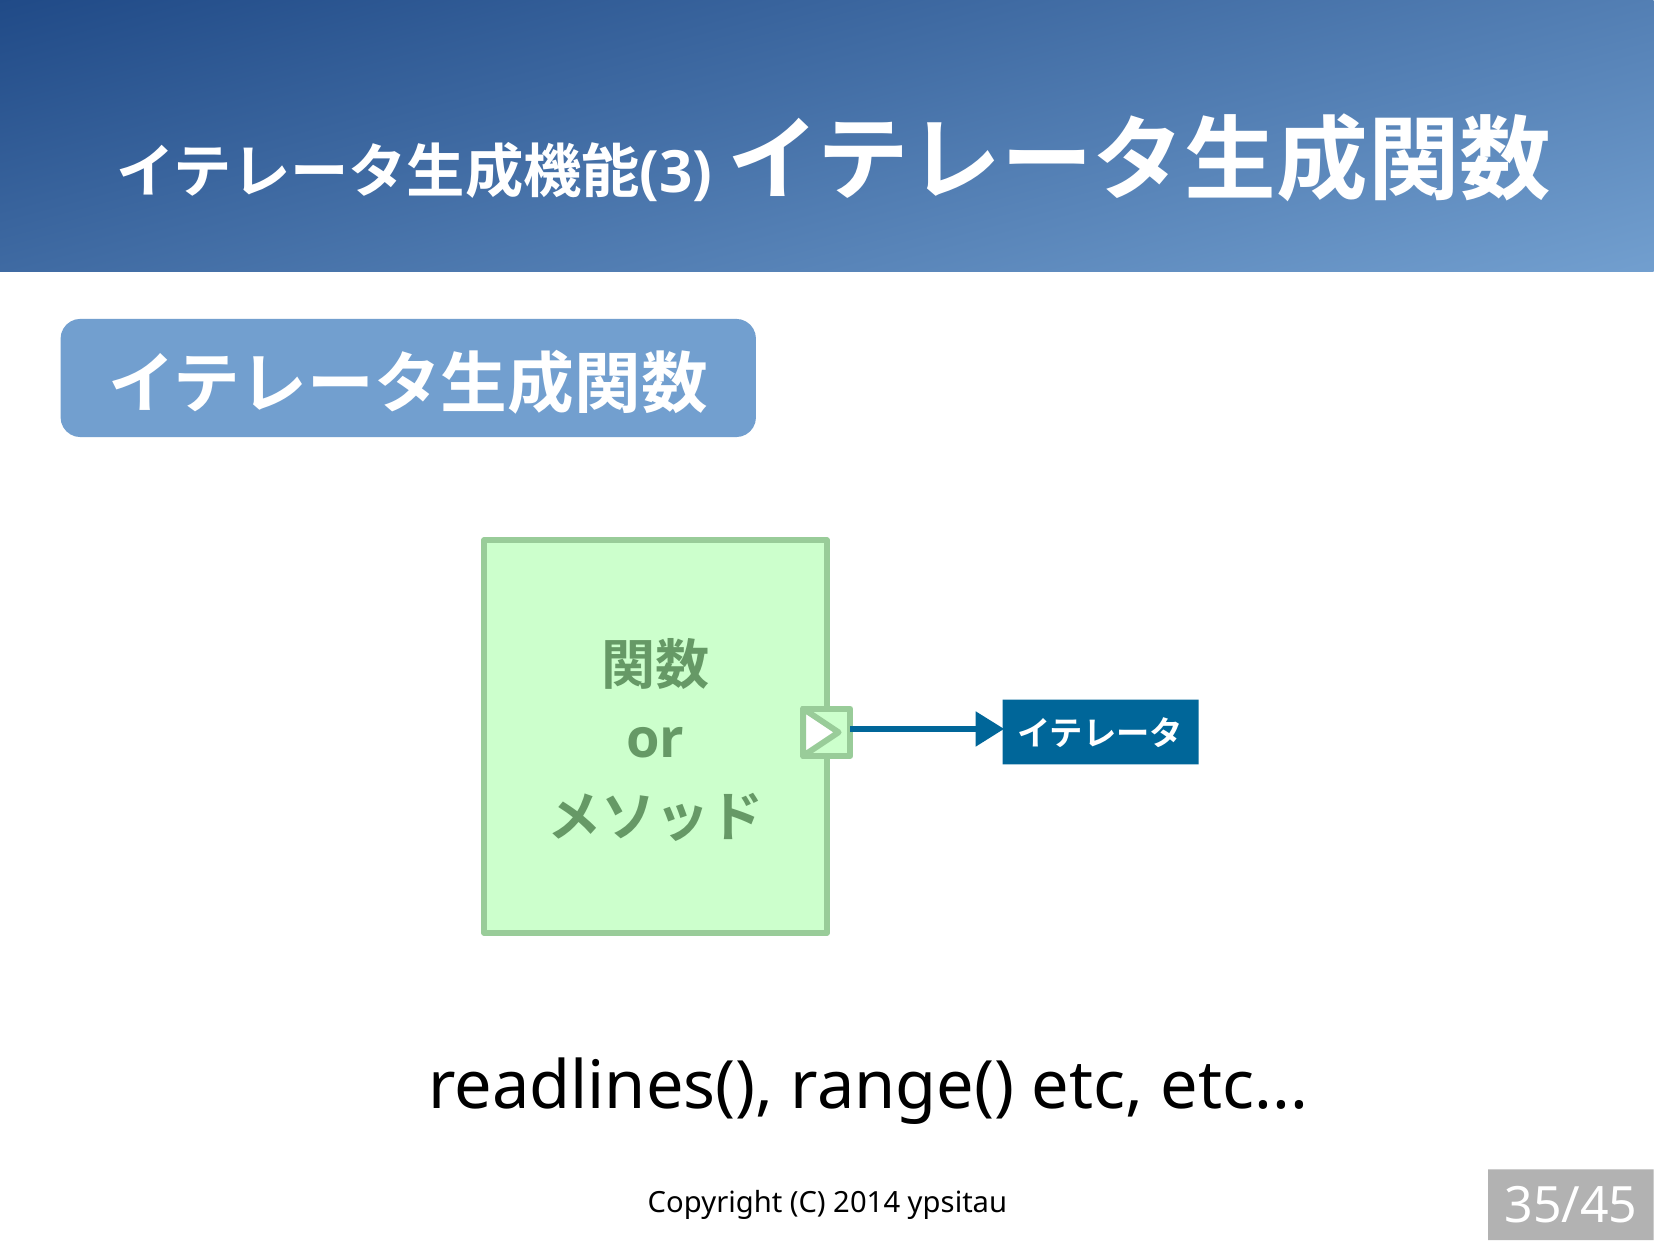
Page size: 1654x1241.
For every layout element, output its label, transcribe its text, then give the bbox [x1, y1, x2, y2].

text_box [803, 708, 851, 756]
text_box イテレータ [1002, 699, 1199, 765]
title イテレータ生成機能(3) イテレータ生成関数 [66, 49, 1603, 257]
text_box 関数 or メソッド [484, 540, 827, 934]
text_box readlines(), range() etc, etc... [413, 1030, 1260, 1134]
text_box イテレータ生成関数 [60, 318, 756, 438]
